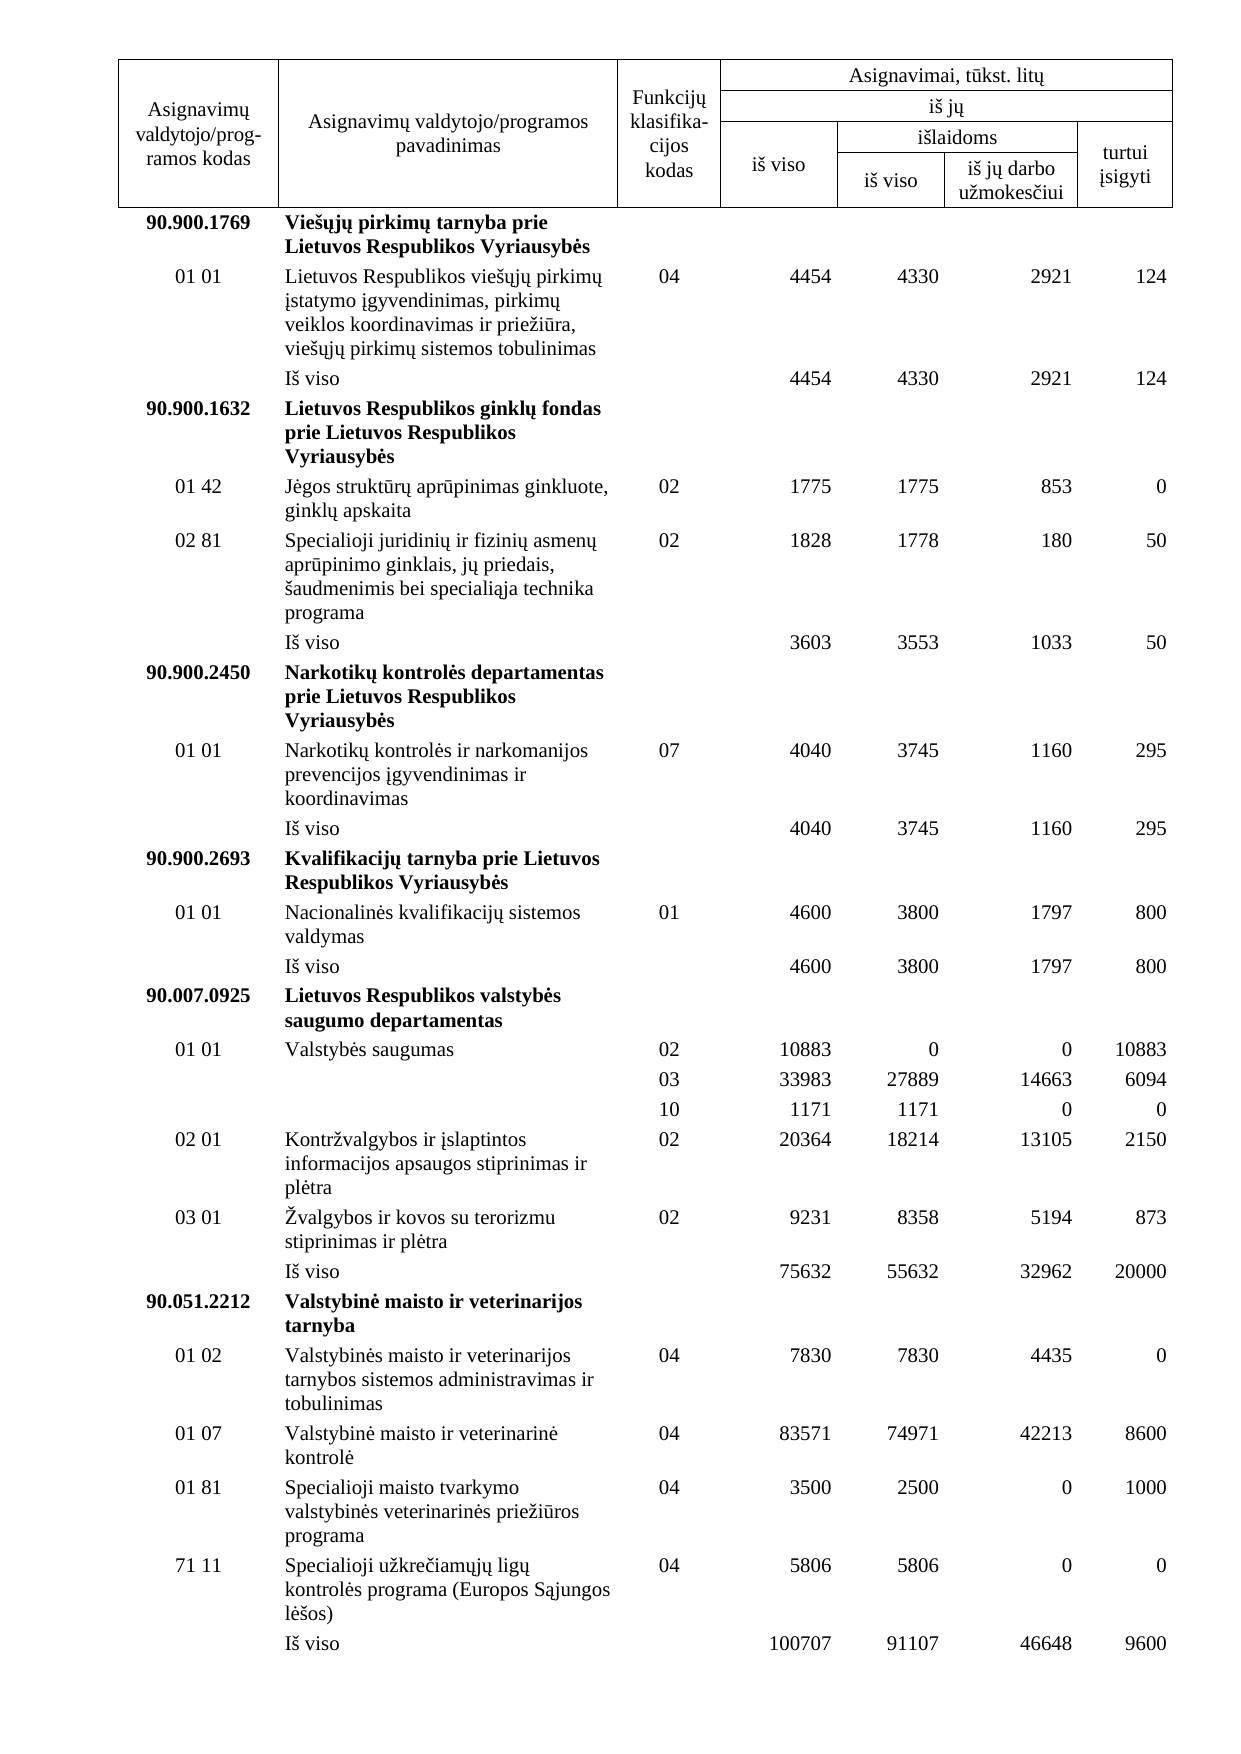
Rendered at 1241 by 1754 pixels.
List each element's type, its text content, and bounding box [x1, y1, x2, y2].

table_cell 7830 [720, 1340, 837, 1418]
table_cell 1000 [1078, 1472, 1172, 1550]
table_cell 3603 [720, 627, 837, 657]
table_cell [1078, 981, 1172, 1034]
table_cell Narkotikų kontrolės ir narkomanijos prevencijos įgyvendinimas ir koordinavimas [279, 735, 618, 813]
table_cell 02 [618, 471, 720, 525]
table_cell 4040 [720, 813, 837, 843]
table_cell 2150 [1078, 1124, 1172, 1202]
table_cell 1160 [945, 735, 1078, 813]
table_cell iš jų [721, 91, 1172, 121]
table_cell 01 81 [118, 1472, 278, 1550]
table_cell 83571 [720, 1418, 837, 1472]
table_cell Narkotikų kontrolės departamentas prie Lietuvos Respublikos Vyriausybės [279, 657, 618, 735]
table_cell [118, 813, 278, 843]
table_cell 18214 [837, 1124, 944, 1202]
table_cell Valstybinė maisto ir veterinarinė kontrolė [279, 1418, 618, 1472]
table_cell [118, 1628, 278, 1658]
table_cell 50 [1078, 525, 1172, 627]
table_cell 01 01 [118, 261, 278, 363]
table_cell [279, 1094, 618, 1124]
table_cell 6094 [1078, 1064, 1172, 1094]
table_cell Žvalgybos ir kovos su terorizmu stiprinimas ir plėtra [279, 1202, 618, 1256]
table_cell [720, 1286, 837, 1340]
table_cell 33983 [720, 1064, 837, 1094]
table_cell [720, 393, 837, 471]
table_cell 01 02 [118, 1340, 278, 1418]
table_cell 0 [1078, 1550, 1172, 1628]
table_cell 2921 [945, 363, 1078, 393]
table_cell 3800 [837, 951, 944, 981]
table_cell 2921 [945, 261, 1078, 363]
table_cell 0 [1078, 1094, 1172, 1124]
table_cell 3745 [837, 813, 944, 843]
table_cell 3800 [837, 897, 944, 951]
table_cell [118, 1094, 278, 1124]
table_cell 04 [618, 1418, 720, 1472]
table_cell 01 42 [118, 471, 278, 525]
table_cell 90.900.2450 [118, 657, 278, 735]
table_cell Kontržvalgybos ir įslaptintos informacijos apsaugos stiprinimas ir plėtra [279, 1124, 618, 1202]
table_cell 02 [618, 1202, 720, 1256]
table_cell 04 [618, 1340, 720, 1418]
table_cell 3745 [837, 735, 944, 813]
table_cell 8600 [1078, 1418, 1172, 1472]
table_cell [618, 1256, 720, 1286]
table_cell 180 [945, 525, 1078, 627]
table_cell 90.007.0925 [118, 981, 278, 1034]
table_cell [720, 843, 837, 897]
table_cell 0 [1078, 471, 1172, 525]
table_cell 800 [1078, 951, 1172, 981]
table_cell [1078, 393, 1172, 471]
table_cell [118, 363, 278, 393]
table_cell 4600 [720, 897, 837, 951]
table_cell 90.051.2212 [118, 1286, 278, 1340]
table_cell 124 [1078, 261, 1172, 363]
table_cell 01 01 [118, 1035, 278, 1064]
table_cell išlaidoms [838, 122, 1077, 152]
table_cell 04 [618, 1550, 720, 1628]
table_cell [1078, 843, 1172, 897]
table_cell 800 [1078, 897, 1172, 951]
table_cell [1078, 208, 1172, 261]
table_cell Iš viso [279, 951, 618, 981]
table_cell 01 [618, 897, 720, 951]
table_cell Specialioji maisto tvarkymo valstybinės veterinarinės priežiūros programa [279, 1472, 618, 1550]
table_header Asignavimų valdytojo/prog-ramos kodas [119, 60, 278, 207]
table_cell [118, 1256, 278, 1286]
table_cell [618, 843, 720, 897]
table_cell 71 11 [118, 1550, 278, 1628]
table_cell 01 01 [118, 897, 278, 951]
table_cell 02 [618, 1035, 720, 1064]
table_cell [118, 1064, 278, 1094]
table_cell 01 07 [118, 1418, 278, 1472]
table_cell [837, 981, 944, 1034]
table_cell [618, 951, 720, 981]
table_cell 10883 [1078, 1035, 1172, 1064]
table_cell Specialioji užkrečiamųjų ligų kontrolės programa (Europos Sąjungos lėšos) [279, 1550, 618, 1628]
table_cell 20364 [720, 1124, 837, 1202]
table_cell [945, 843, 1078, 897]
table_cell 04 [618, 1472, 720, 1550]
table_cell 02 81 [118, 525, 278, 627]
table_cell 1778 [837, 525, 944, 627]
table_cell Iš viso [279, 1628, 618, 1658]
table_cell 0 [837, 1035, 944, 1064]
table_cell 91107 [837, 1628, 944, 1658]
table_cell [837, 208, 944, 261]
table_cell Iš viso [279, 1256, 618, 1286]
table_cell 873 [1078, 1202, 1172, 1256]
table_cell Nacionalinės kvalifikacijų sistemos valdymas [279, 897, 618, 951]
table_cell [945, 657, 1078, 735]
table_cell [618, 1286, 720, 1340]
table_cell 90.900.2693 [118, 843, 278, 897]
table_cell 01 01 [118, 735, 278, 813]
table_cell [945, 393, 1078, 471]
table_cell 27889 [837, 1064, 944, 1094]
table_cell 20000 [1078, 1256, 1172, 1286]
table_cell 0 [945, 1035, 1078, 1064]
table_cell 1797 [945, 951, 1078, 981]
table_cell iš viso [721, 122, 837, 207]
table_cell [837, 657, 944, 735]
table_cell 4435 [945, 1340, 1078, 1418]
table_cell [837, 1286, 944, 1340]
table_cell turtui įsigyti [1078, 122, 1172, 207]
table_cell 5194 [945, 1202, 1078, 1256]
table_header Asignavimai, tūkst. litų [721, 60, 1172, 90]
table_cell 4040 [720, 735, 837, 813]
table_cell 853 [945, 471, 1078, 525]
table_cell 10 [618, 1094, 720, 1124]
table_header Funkcijų klasifika-cijos kodas [618, 60, 720, 207]
table_cell [1078, 657, 1172, 735]
table_cell [618, 657, 720, 735]
table_cell 9600 [1078, 1628, 1172, 1658]
table_cell 32962 [945, 1256, 1078, 1286]
table_cell [618, 208, 720, 261]
table_cell Iš viso [279, 363, 618, 393]
table_cell [945, 208, 1078, 261]
table_cell [618, 981, 720, 1034]
table_cell 90.900.1769 [118, 208, 278, 261]
table_cell 0 [945, 1550, 1078, 1628]
table_cell [618, 363, 720, 393]
table_cell 5806 [720, 1550, 837, 1628]
table_cell [720, 981, 837, 1034]
table_cell 4330 [837, 363, 944, 393]
table_cell [837, 393, 944, 471]
table_cell Lietuvos Respublikos ginklų fondas prie Lietuvos Respublikos Vyriausybės [279, 393, 618, 471]
table_cell [618, 1628, 720, 1658]
table_cell Valstybės saugumas [279, 1035, 618, 1064]
table_cell Valstybinė maisto ir veterinarijos tarnyba [279, 1286, 618, 1340]
table_cell Lietuvos Respublikos viešųjų pirkimų įstatymo įgyvendinimas, pirkimų veiklos koordinavimas ir priežiūra, viešųjų pirkimų sistemos tobulinimas [279, 261, 618, 363]
table_cell Kvalifikacijų tarnyba prie Lietuvos Respublikos Vyriausybės [279, 843, 618, 897]
table_cell 3553 [837, 627, 944, 657]
table_cell 295 [1078, 813, 1172, 843]
table_cell 03 01 [118, 1202, 278, 1256]
table_cell 90.900.1632 [118, 393, 278, 471]
table_cell [618, 393, 720, 471]
table_cell Jėgos struktūrų aprūpinimas ginkluote, ginklų apskaita [279, 471, 618, 525]
table_cell [945, 1286, 1078, 1340]
table_cell 100707 [720, 1628, 837, 1658]
table_header Asignavimų valdytojo/programos pavadinimas [279, 60, 617, 207]
table_cell 0 [945, 1472, 1078, 1550]
table_cell Specialioji juridinių ir fizinių asmenų aprūpinimo ginklais, jų priedais, šaudmenimis bei specialiąja technika programa [279, 525, 618, 627]
table_cell 10883 [720, 1035, 837, 1064]
table_cell 1775 [720, 471, 837, 525]
table_cell 3500 [720, 1472, 837, 1550]
table_cell iš viso [838, 153, 944, 207]
table_cell Viešųjų pirkimų tarnyba prie Lietuvos Respublikos Vyriausybės [279, 208, 618, 261]
table_cell 4330 [837, 261, 944, 363]
table_cell 04 [618, 261, 720, 363]
table_cell Valstybinės maisto ir veterinarijos tarnybos sistemos administravimas ir tobulinimas [279, 1340, 618, 1418]
table_cell 74971 [837, 1418, 944, 1472]
table_cell [618, 627, 720, 657]
table_cell 124 [1078, 363, 1172, 393]
table_cell 4454 [720, 261, 837, 363]
table_cell 07 [618, 735, 720, 813]
table_cell 14663 [945, 1064, 1078, 1094]
table_cell 1171 [720, 1094, 837, 1124]
table_cell [618, 813, 720, 843]
table_cell 7830 [837, 1340, 944, 1418]
table_cell 50 [1078, 627, 1172, 657]
table_cell 1171 [837, 1094, 944, 1124]
table_cell 0 [1078, 1340, 1172, 1418]
table_cell [279, 1064, 618, 1094]
table_cell [1078, 1286, 1172, 1340]
table_cell 13105 [945, 1124, 1078, 1202]
table_cell [118, 627, 278, 657]
table_cell 1797 [945, 897, 1078, 951]
table_cell 03 [618, 1064, 720, 1094]
table_cell 4600 [720, 951, 837, 981]
table_cell 1775 [837, 471, 944, 525]
table_cell [945, 981, 1078, 1034]
table_cell 1828 [720, 525, 837, 627]
table_cell 02 [618, 1124, 720, 1202]
table_cell 42213 [945, 1418, 1078, 1472]
table_cell 55632 [837, 1256, 944, 1286]
table_cell Iš viso [279, 813, 618, 843]
table_cell 0 [945, 1094, 1078, 1124]
table_cell 02 01 [118, 1124, 278, 1202]
table_cell 9231 [720, 1202, 837, 1256]
table_cell Iš viso [279, 627, 618, 657]
table_cell 1160 [945, 813, 1078, 843]
table_cell [837, 843, 944, 897]
table_cell 8358 [837, 1202, 944, 1256]
table_cell Lietuvos Respublikos valstybės saugumo departamentas [279, 981, 618, 1034]
table_cell [720, 208, 837, 261]
table_cell iš jų darbo užmokesčiui [945, 153, 1077, 207]
table_cell [720, 657, 837, 735]
table_cell 46648 [945, 1628, 1078, 1658]
table_cell 75632 [720, 1256, 837, 1286]
table_cell 4454 [720, 363, 837, 393]
table_cell [118, 951, 278, 981]
table_cell 02 [618, 525, 720, 627]
table_cell 2500 [837, 1472, 944, 1550]
table_cell 1033 [945, 627, 1078, 657]
table_cell 295 [1078, 735, 1172, 813]
table_cell 5806 [837, 1550, 944, 1628]
